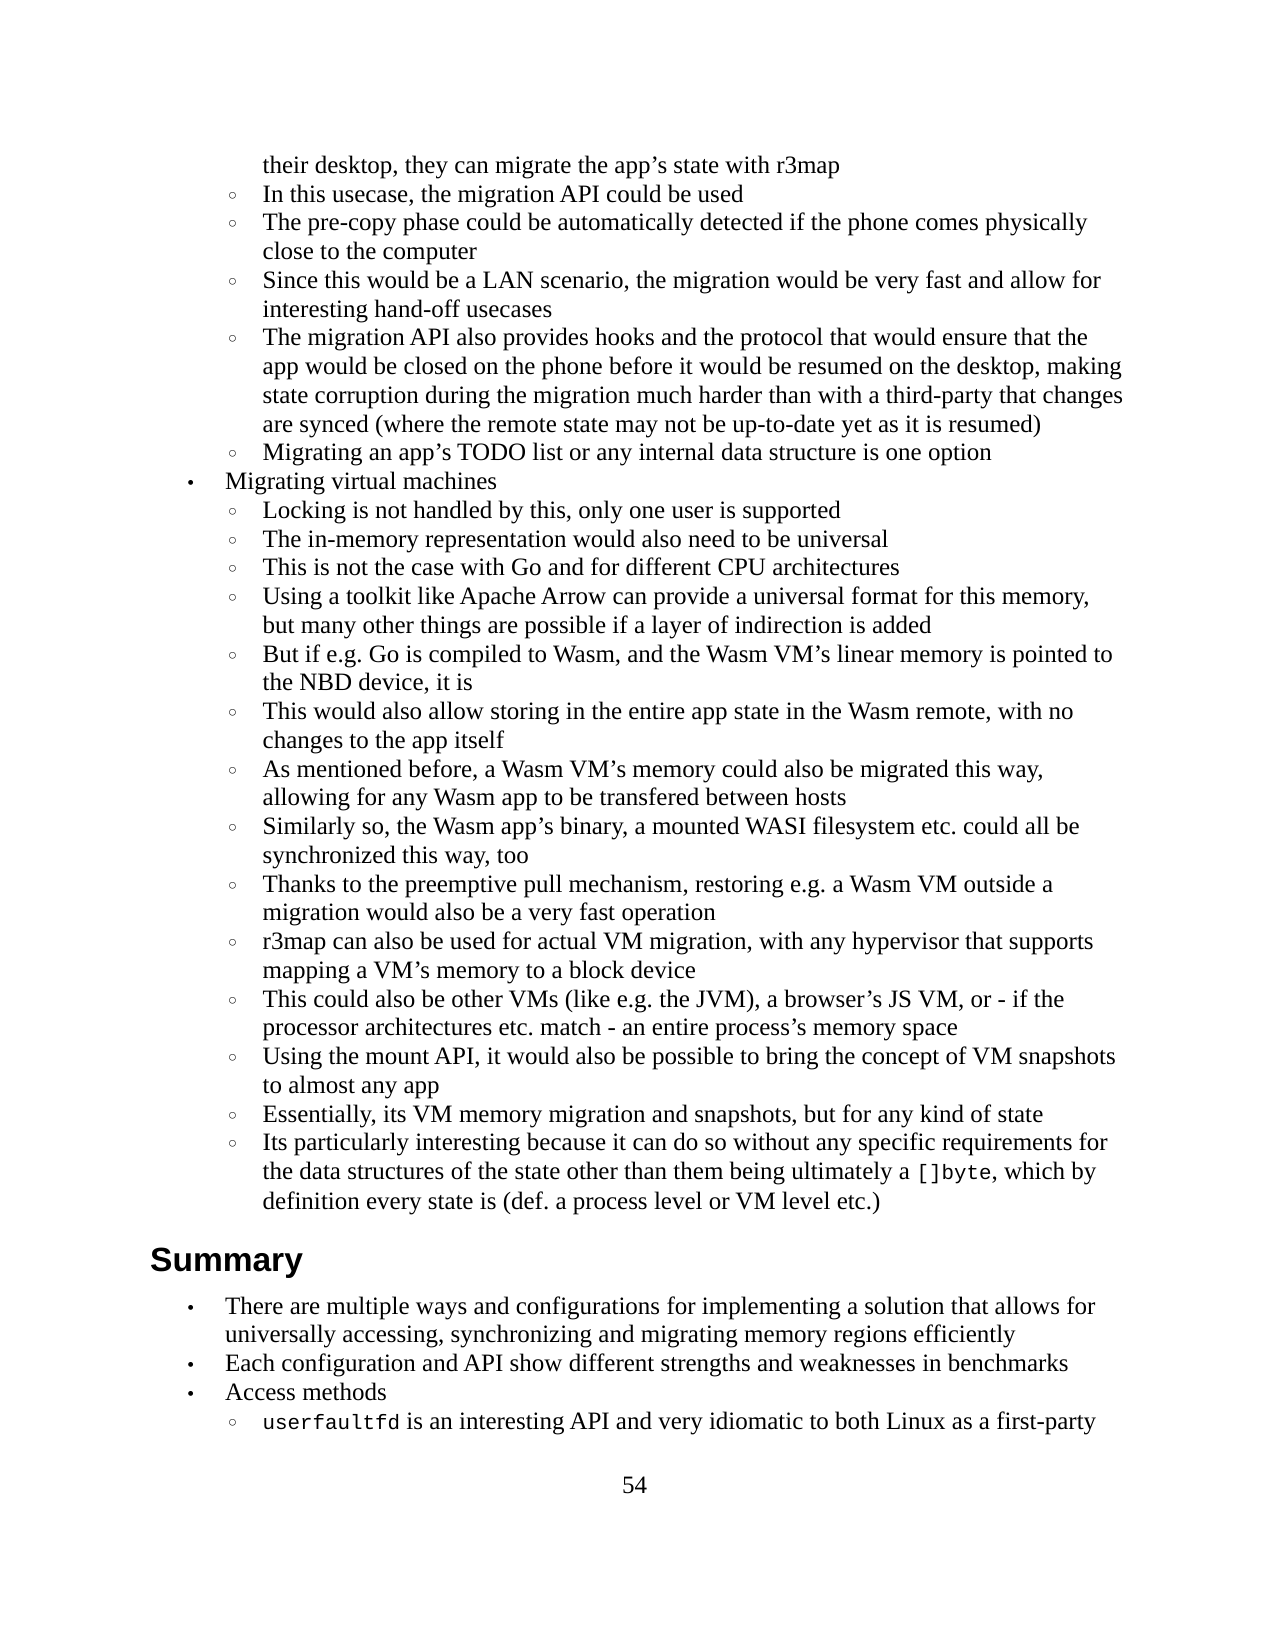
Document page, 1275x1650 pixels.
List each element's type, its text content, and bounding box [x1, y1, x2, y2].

list r3map can also be used for actual VM migration, with any hypervisor that supports mapping a VM’s memory to a block device [225, 926, 1125, 984]
list But if e.g. Go is compiled to Wasm, and the Wasm VM’s linear memory is pointed to the NBD device, it is [225, 639, 1125, 696]
list Migrating virtual machines [187, 466, 1125, 495]
list Access methods [187, 1377, 1125, 1406]
list Migrating an app’s TODO list or any internal data structure is one option [225, 437, 1125, 466]
list Thanks to the preemptive pull mechanism, restoring e.g. a Wasm VM outside a migration would also be a very fast operation [225, 869, 1125, 926]
list This is not the case with Go and for different CPU architectures [225, 552, 1125, 581]
list There are multiple ways and configurations for implementing a solution that allows for universally accessing, synchronizing and migrating memory regions efficiently [187, 1291, 1125, 1348]
list In this usecase, the migration API could be used [225, 179, 1125, 207]
subtitle Summary [150, 1239, 1125, 1278]
list Its particularly interesting because it can do so without any specific requirements for the data structures of the state other than them being ultimately a []byte, which by definition every state is (def. a process level or VM level etc.) [225, 1127, 1125, 1214]
list The migration API also provides hooks and the protocol that would ensure that the app would be closed on the phone before it would be resumed on the desktop, making state corruption during the migration much harder than with a third-party that changes are synced (where the remote state may not be up-to-date yet as it is resumed) [225, 322, 1125, 437]
list Each configuration and API show different strengths and weaknesses in benchmarks [187, 1348, 1125, 1377]
list As mentioned before, a Wasm VM’s memory could also be migrated this way, allowing for any Wasm app to be transfered between hosts [225, 754, 1125, 811]
list Using a toolkit like Apache Arrow can provide a universal format for this memory, but many other things are possible if a layer of indirection is added [225, 581, 1125, 639]
list This could also be other VMs (like e.g. the JVM), a browser’s JS VM, or - if the processor architectures etc. match - an entire process’s memory space [225, 984, 1125, 1041]
list Similarly so, the Wasm app’s binary, a mounted WASI filesystem etc. could all be synchronized this way, too [225, 811, 1125, 869]
list This would also allow storing in the entire app state in the Wasm remote, with no changes to the app itself [225, 696, 1125, 754]
list Using the mount API, it would also be possible to bring the concept of VM snapshots to almost any app [225, 1041, 1125, 1099]
list The pre-copy phase could be automatically detected if the phone comes physically close to the computer [225, 207, 1125, 265]
list Since this would be a LAN scenario, the migration would be very fast and allow for interesting hand-off usecases [225, 265, 1125, 322]
list their desktop, they can migrate the app’s state with r3map [225, 150, 1125, 179]
list Essentially, its VM memory migration and snapshots, but for any kind of state [225, 1099, 1125, 1127]
list The in-memory representation would also need to be universal [225, 524, 1125, 552]
list userfaultfd is an interesting API and very idiomatic to both Linux as a first-party [225, 1406, 1125, 1435]
list Locking is not handled by this, only one user is supported [225, 495, 1125, 524]
